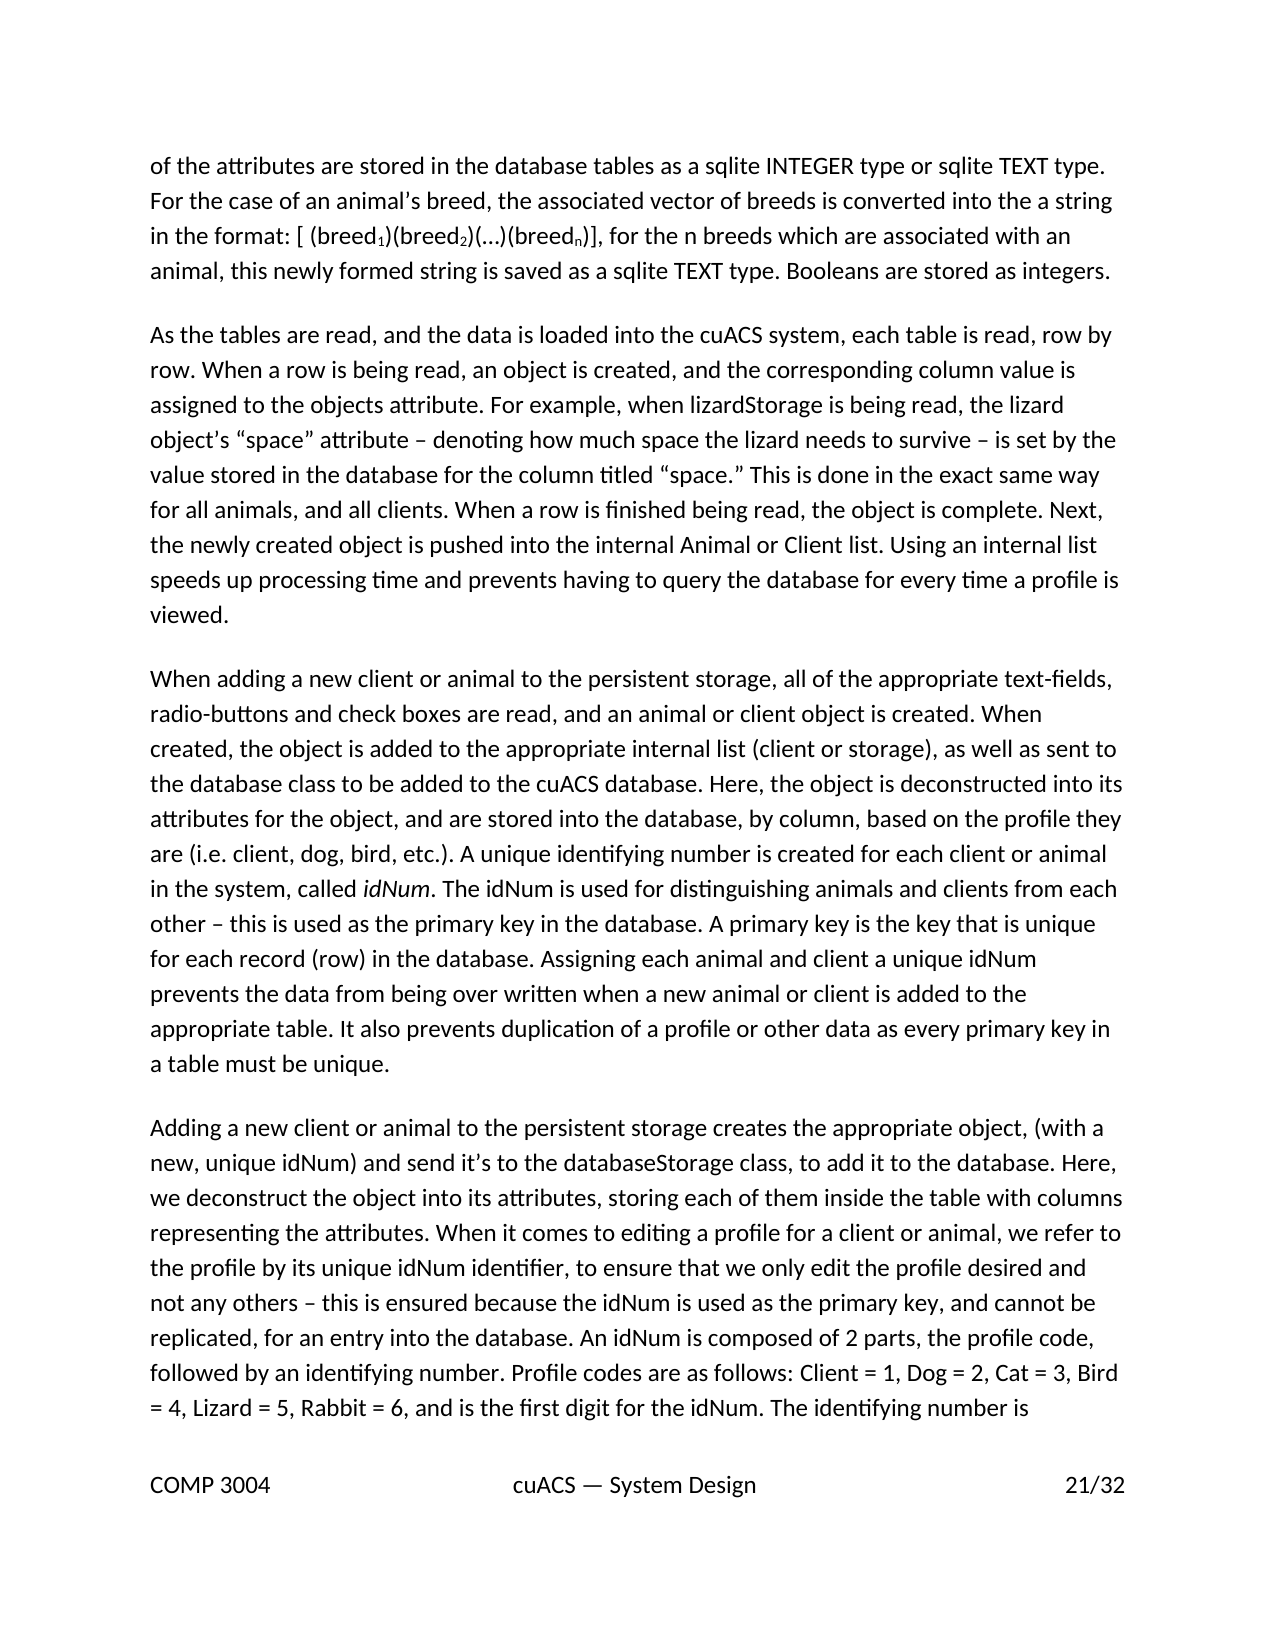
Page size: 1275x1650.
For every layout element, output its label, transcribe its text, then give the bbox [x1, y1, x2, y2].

text of the attributes are stored in the database tables as a sqlite INTEGER type or sqlite TEXT type. For the case of an animal’s breed, the associated vector of breeds is converted into the a string in the format: [ (breed1)(breed2)(…)(breedn)], for the n breeds which are associated with an animal, this newly formed string is saved as a sqlite TEXT type. Booleans are stored as integers. [150, 150, 1125, 286]
text When adding a new client or animal to the persistent storage, all of the appropriate text-fields, radio-buttons and check boxes are read, and an animal or client object is created. When created, the object is added to the appropriate internal list (client or storage), as well as sent to the database class to be added to the cuACS database. Here, the object is deconstructed into its attributes for the object, and are stored into the database, by column, based on the profile they are (i.e. client, dog, bird, etc.). A unique identifying number is created for each client or animal in the system, called idNum. The idNum is used for distinguishing animals and clients from each other – this is used as the primary key in the database. A primary key is the key that is unique for each record (row) in the database. Assigning each animal and client a unique idNum prevents the data from being over written when a new animal or client is added to the appropriate table. It also prevents duplication of a profile or other data as every primary key in a table must be unique. [150, 663, 1125, 1079]
text As the tables are read, and the data is loaded into the cuACS system, each table is read, row by row. When a row is being read, an object is created, and the corresponding column value is assigned to the objects attribute. For example, when lizardStorage is being read, the lizard object’s “space” attribute – denoting how much space the lizard needs to survive – is set by the value stored in the database for the column titled “space.” This is done in the exact same way for all animals, and all clients. When a row is finished being read, the object is complete. Next, the newly created object is pushed into the internal Animal or Client list. Using an internal list speeds up processing time and prevents having to query the database for every time a profile is viewed. [150, 319, 1125, 630]
text Adding a new client or animal to the persistent storage creates the appropriate object, (with a new, unique idNum) and send it’s to the databaseStorage class, to add it to the database. Here, we deconstruct the object into its attributes, storing each of them inside the table with columns representing the attributes. When it comes to editing a profile for a client or animal, we refer to the profile by its unique idNum identifier, to ensure that we only edit the profile desired and not any others – this is ensured because the idNum is used as the primary key, and cannot be replicated, for an entry into the database. An idNum is composed of 2 parts, the profile code, followed by an identifying number. Profile codes are as follows: ﻿Client = 1, Dog = 2, Cat = 3, Bird = 4, Lizard = 5, Rabbit = 6, and is the first digit for the idNum. The identifying number is [150, 1112, 1125, 1423]
